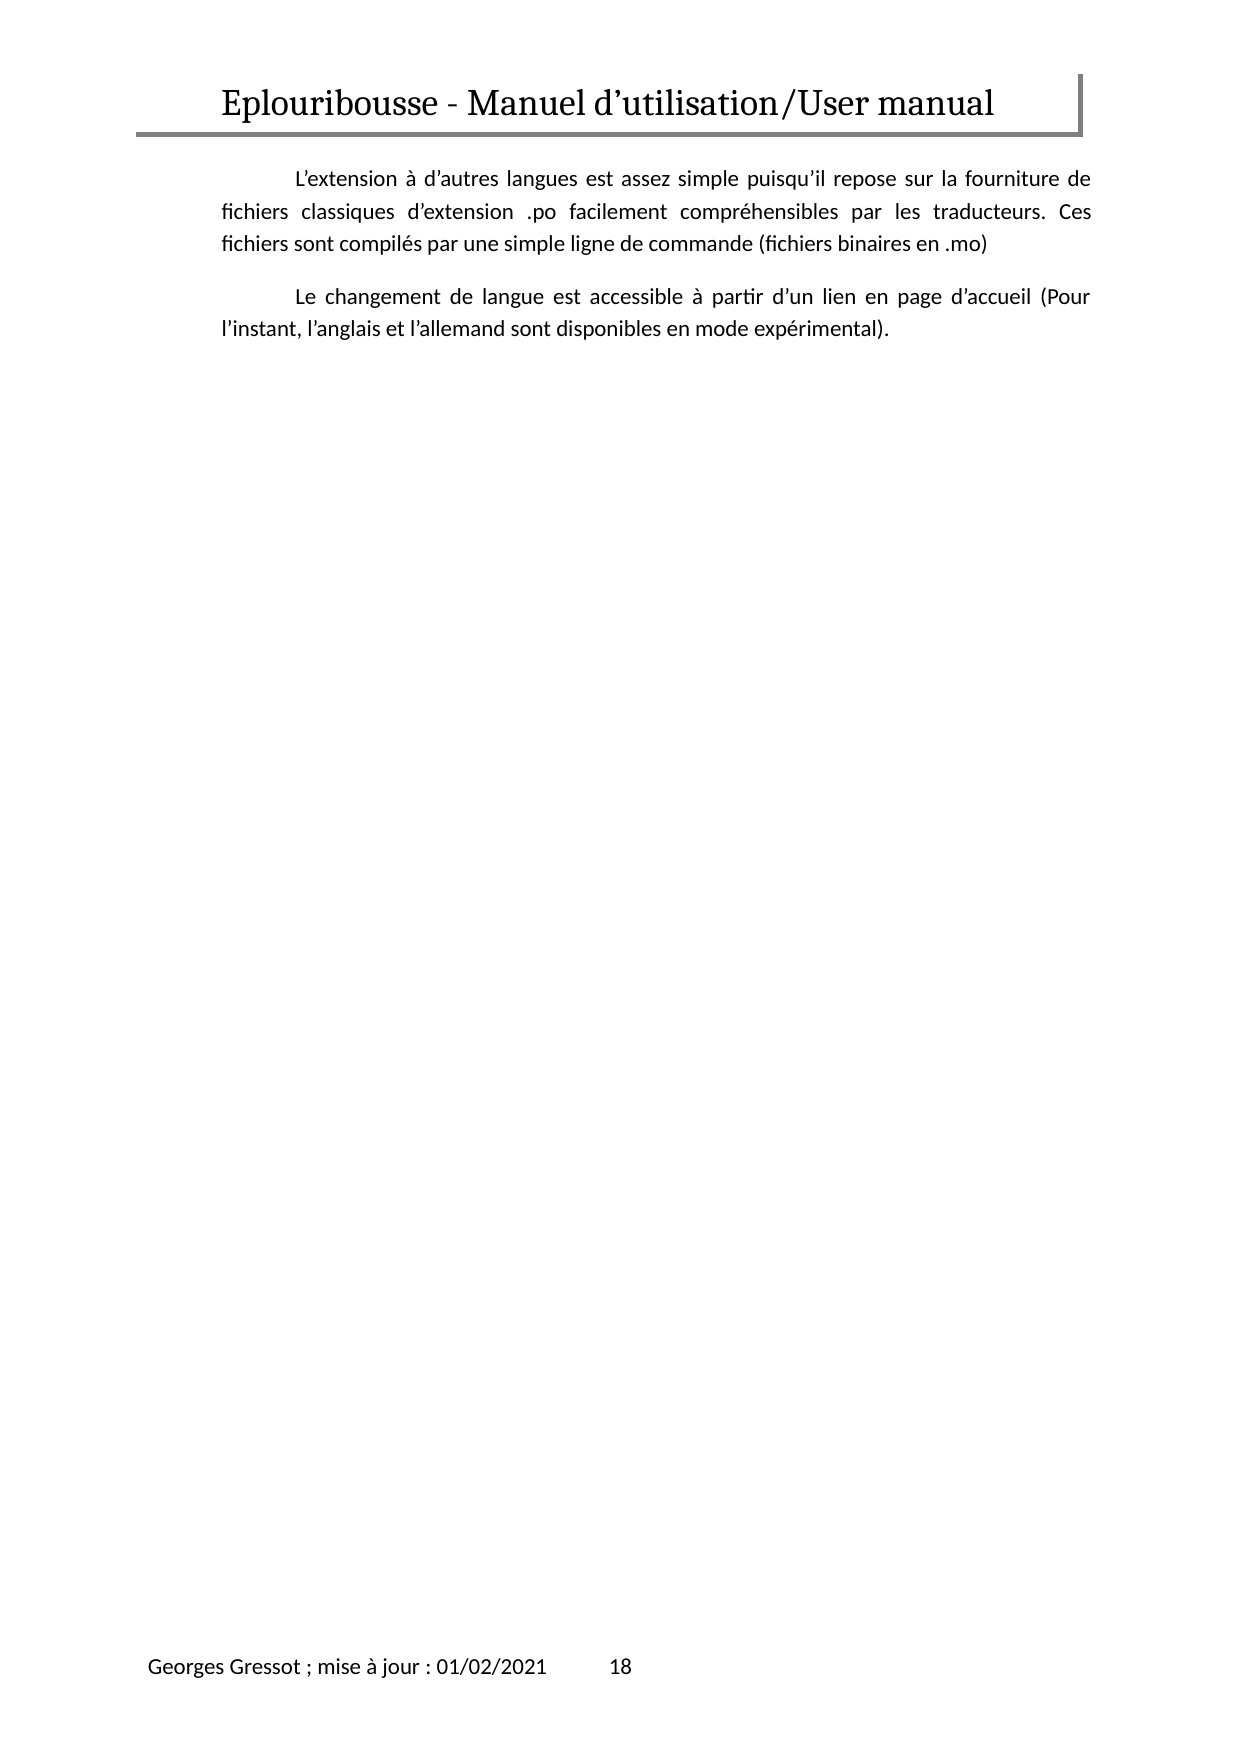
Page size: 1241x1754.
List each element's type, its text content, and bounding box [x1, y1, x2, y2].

text L’extension à d’autres langues est assez simple puisqu’il repose sur la fourniture de fichiers classiques d’extension .po facilement compréhensibles par les traducteurs. Ces fichiers sont compilés par une simple ligne de commande (fichiers binaires en .mo) [221, 164, 1093, 257]
text Le changement de langue est accessible à partir d’un lien en page d’accueil (Pour l’instant, l’anglais et l’allemand sont disponibles en mode expérimental). [221, 282, 1093, 342]
